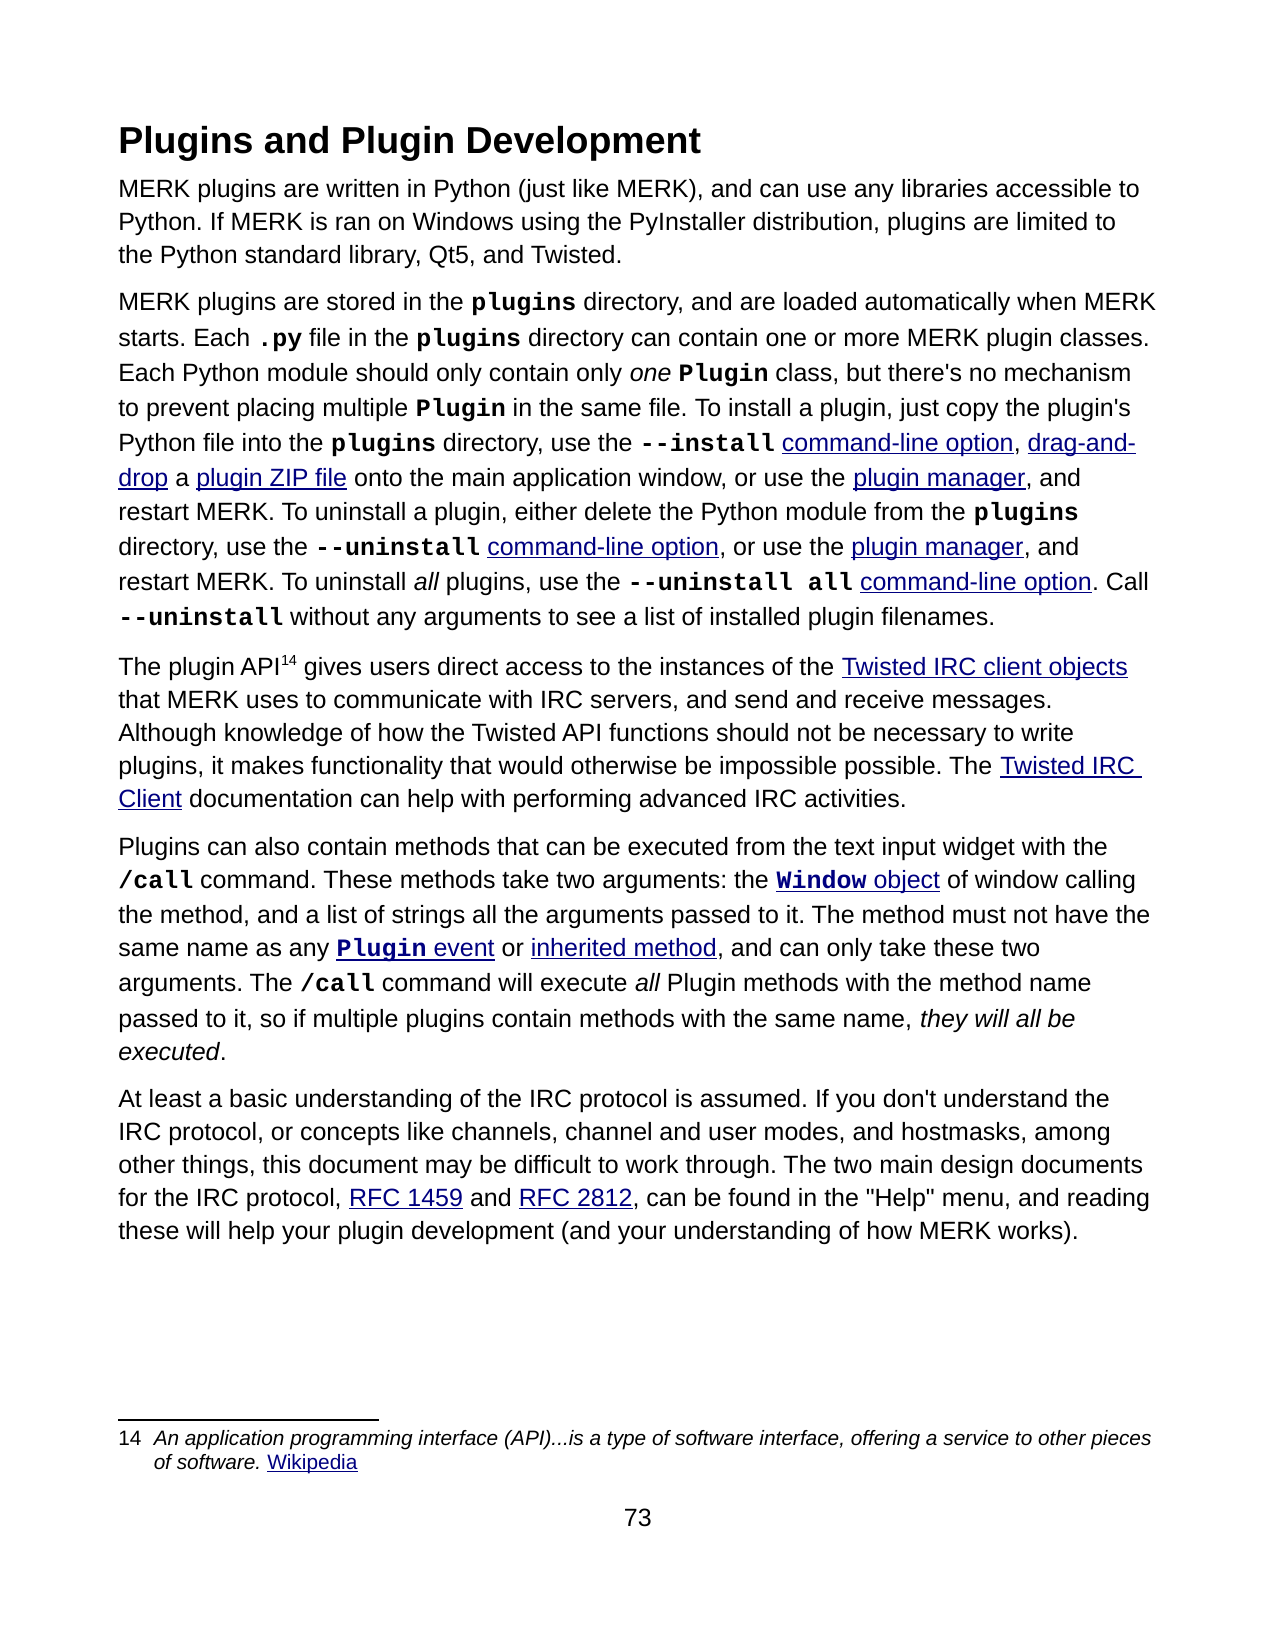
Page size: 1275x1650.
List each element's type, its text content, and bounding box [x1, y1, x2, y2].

text The plugin API gives users direct access to the instances of the Twisted IRC client objects that MERK uses to communicate with IRC servers, and send and receive messages. Although knowledge of how the Twisted API functions should not be necessary to write plugins, it makes functionality that would otherwise be impossible possible. The Twisted IRC Client documentation can help with performing advanced IRC activities. [118, 652, 1157, 813]
subtitle Plugins and Plugin Development [118, 118, 1157, 161]
text An application programming interface (API)...is a type of software interface, offering a service to other pieces of software. Wikipedia [118, 1426, 1157, 1474]
text At least a basic understanding of the IRC protocol is assumed. If you don't understand the IRC protocol, or concepts like channels, channel and user modes, and hostmasks, among other things, this document may be difficult to work through. The two main design documents for the IRC protocol, RFC 1459 and RFC 2812, can be found in the "Help" menu, and reading these will help your plugin development (and your understanding of how MERK works). [118, 1084, 1157, 1245]
text MERK plugins are written in Python (just like MERK), and can use any libraries accessible to Python. If MERK is ran on Windows using the PyInstaller distribution, plugins are limited to the Python standard library, Qt5, and Twisted. [118, 174, 1157, 268]
text MERK plugins are stored in the plugins directory, and are loaded automatically when MERK starts. Each .py file in the plugins directory can contain one or more MERK plugin classes. Each Python module should only contain only one Plugin class, but there's no mechanism to prevent placing multiple Plugin in the same file. To install a plugin, just copy the plugin's Python file into the plugins directory, use the --install command-line option, drag-and-drop a plugin ZIP file onto the main application window, or use the plugin manager, and restart MERK. To uninstall a plugin, either delete the Python module from the plugins directory, use the --uninstall command-line option, or use the plugin manager, and restart MERK. To uninstall all plugins, use the --uninstall all command-line option. Call --uninstall without any arguments to see a list of installed plugin filenames. [118, 287, 1157, 633]
text Plugins can also contain methods that can be executed from the text input widget with the /call command. These methods take two arguments: the Window object of window calling the method, and a list of strings all the arguments passed to it. The method must not have the same name as any Plugin event or inherited method, and can only take these two arguments. The /call command will execute all Plugin methods with the method name passed to it, so if multiple plugins contain methods with the same name, they will all be executed. [118, 832, 1157, 1065]
